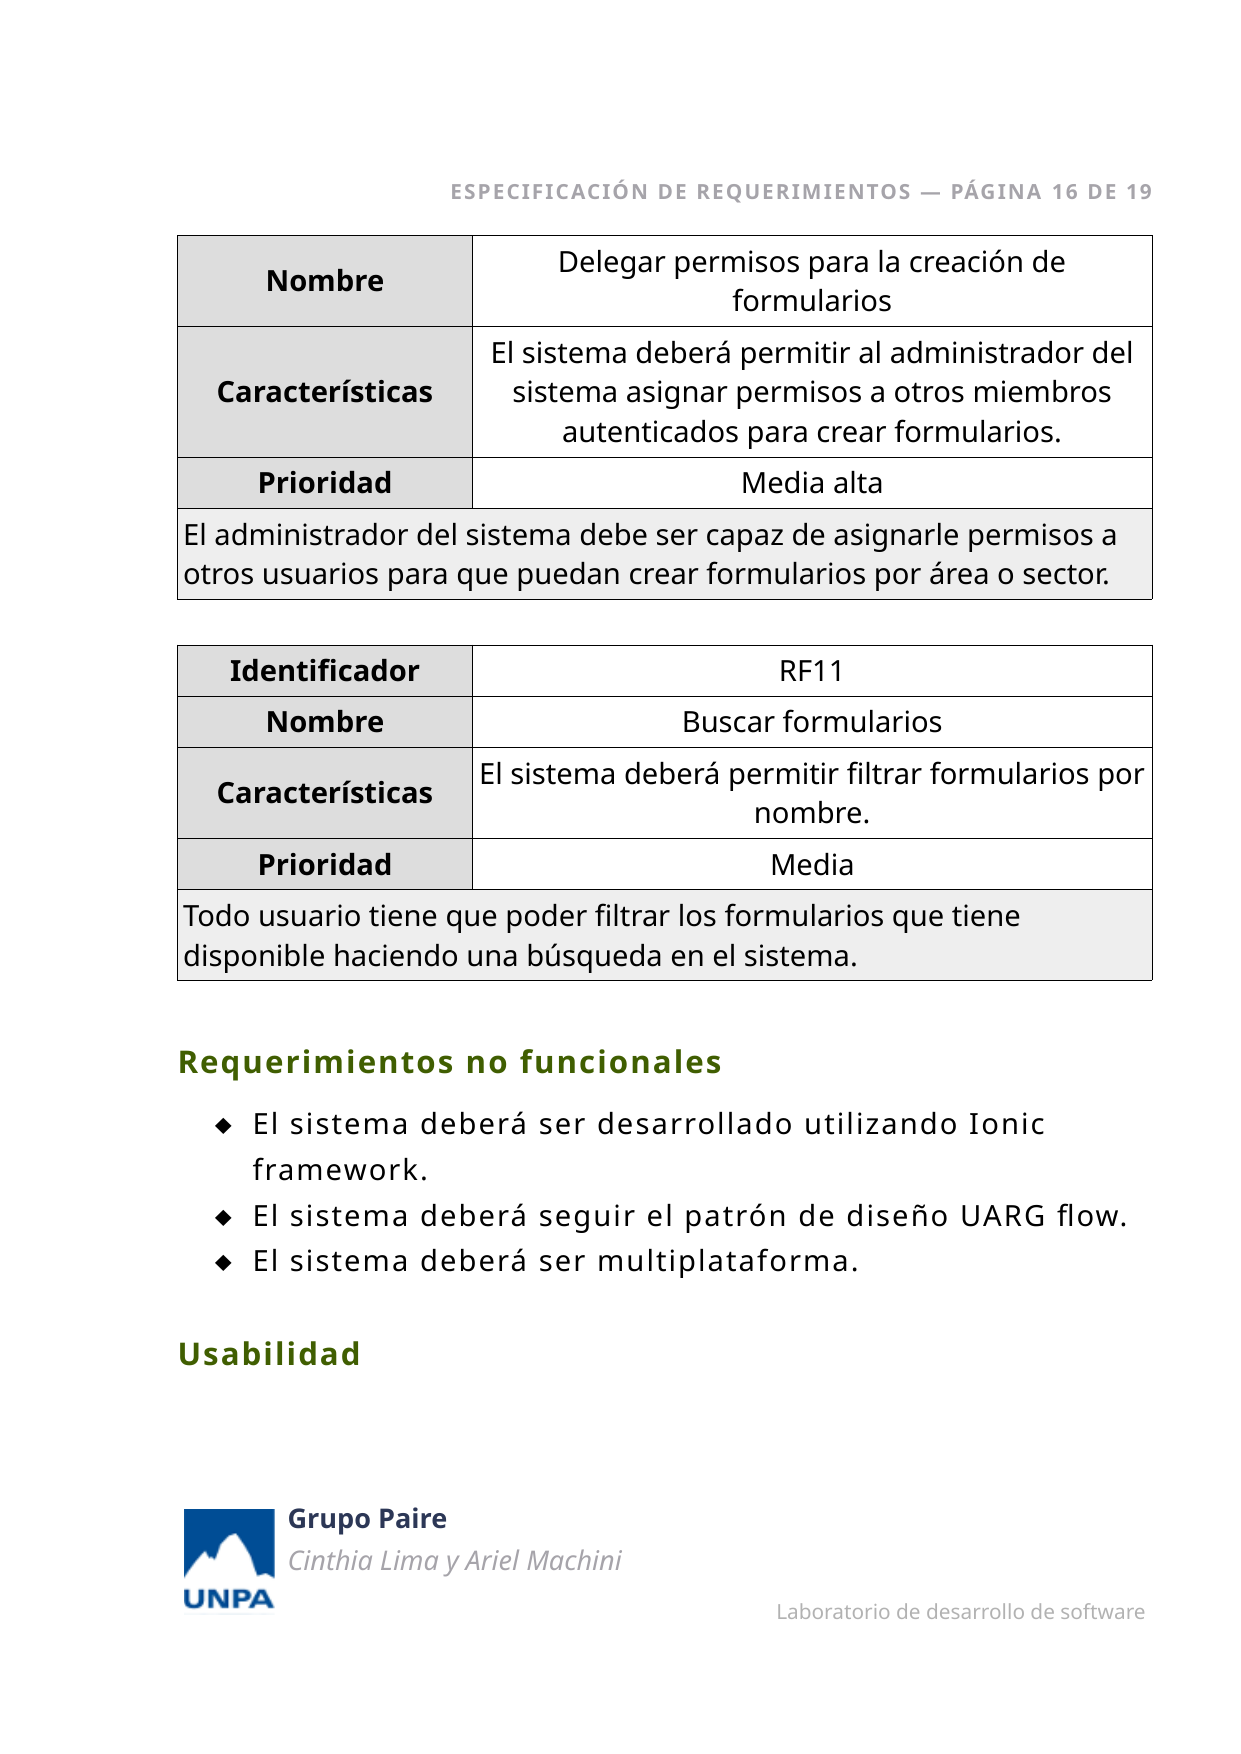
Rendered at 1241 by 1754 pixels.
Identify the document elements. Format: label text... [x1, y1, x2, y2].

list El sistema deberá ser desarrollado utilizando Ionic framework. [215, 1104, 1152, 1189]
table_header Identificador [178, 646, 472, 696]
table_cell Nombre [178, 236, 472, 326]
table_cell El sistema deberá permitir filtrar formularios por nombre. [473, 748, 1152, 838]
table_cell Nombre [178, 697, 472, 747]
table_cell Buscar formularios [473, 697, 1152, 747]
table_cell Prioridad [178, 458, 472, 508]
table_cell Prioridad [178, 839, 472, 889]
table_cell Todo usuario tiene que poder filtrar los formularios que tiene disponible haciendo una búsqueda en el sistema. [178, 890, 1152, 980]
list El sistema deberá seguir el patrón de diseño UARG flow. [215, 1195, 1152, 1234]
text Requerimientos no funcionales [177, 1040, 1152, 1082]
text Usabilidad [177, 1332, 1152, 1374]
table_header RF11 [473, 646, 1152, 696]
list El sistema deberá ser multiplataforma. [215, 1241, 1152, 1280]
picture [184, 1509, 275, 1615]
table_cell Características [178, 748, 472, 838]
table_cell Delegar permisos para la creación de formularios [473, 236, 1152, 326]
table_cell Características [178, 327, 472, 457]
table_cell Media alta [473, 458, 1152, 508]
table_cell El sistema deberá permitir al administrador del sistema asignar permisos a otros miembros autenticados para crear formularios. [473, 327, 1152, 457]
table_cell Media [473, 839, 1152, 889]
table_cell El administrador del sistema debe ser capaz de asignarle permisos a otros usuarios para que puedan crear formularios por área o sector. [178, 509, 1152, 599]
